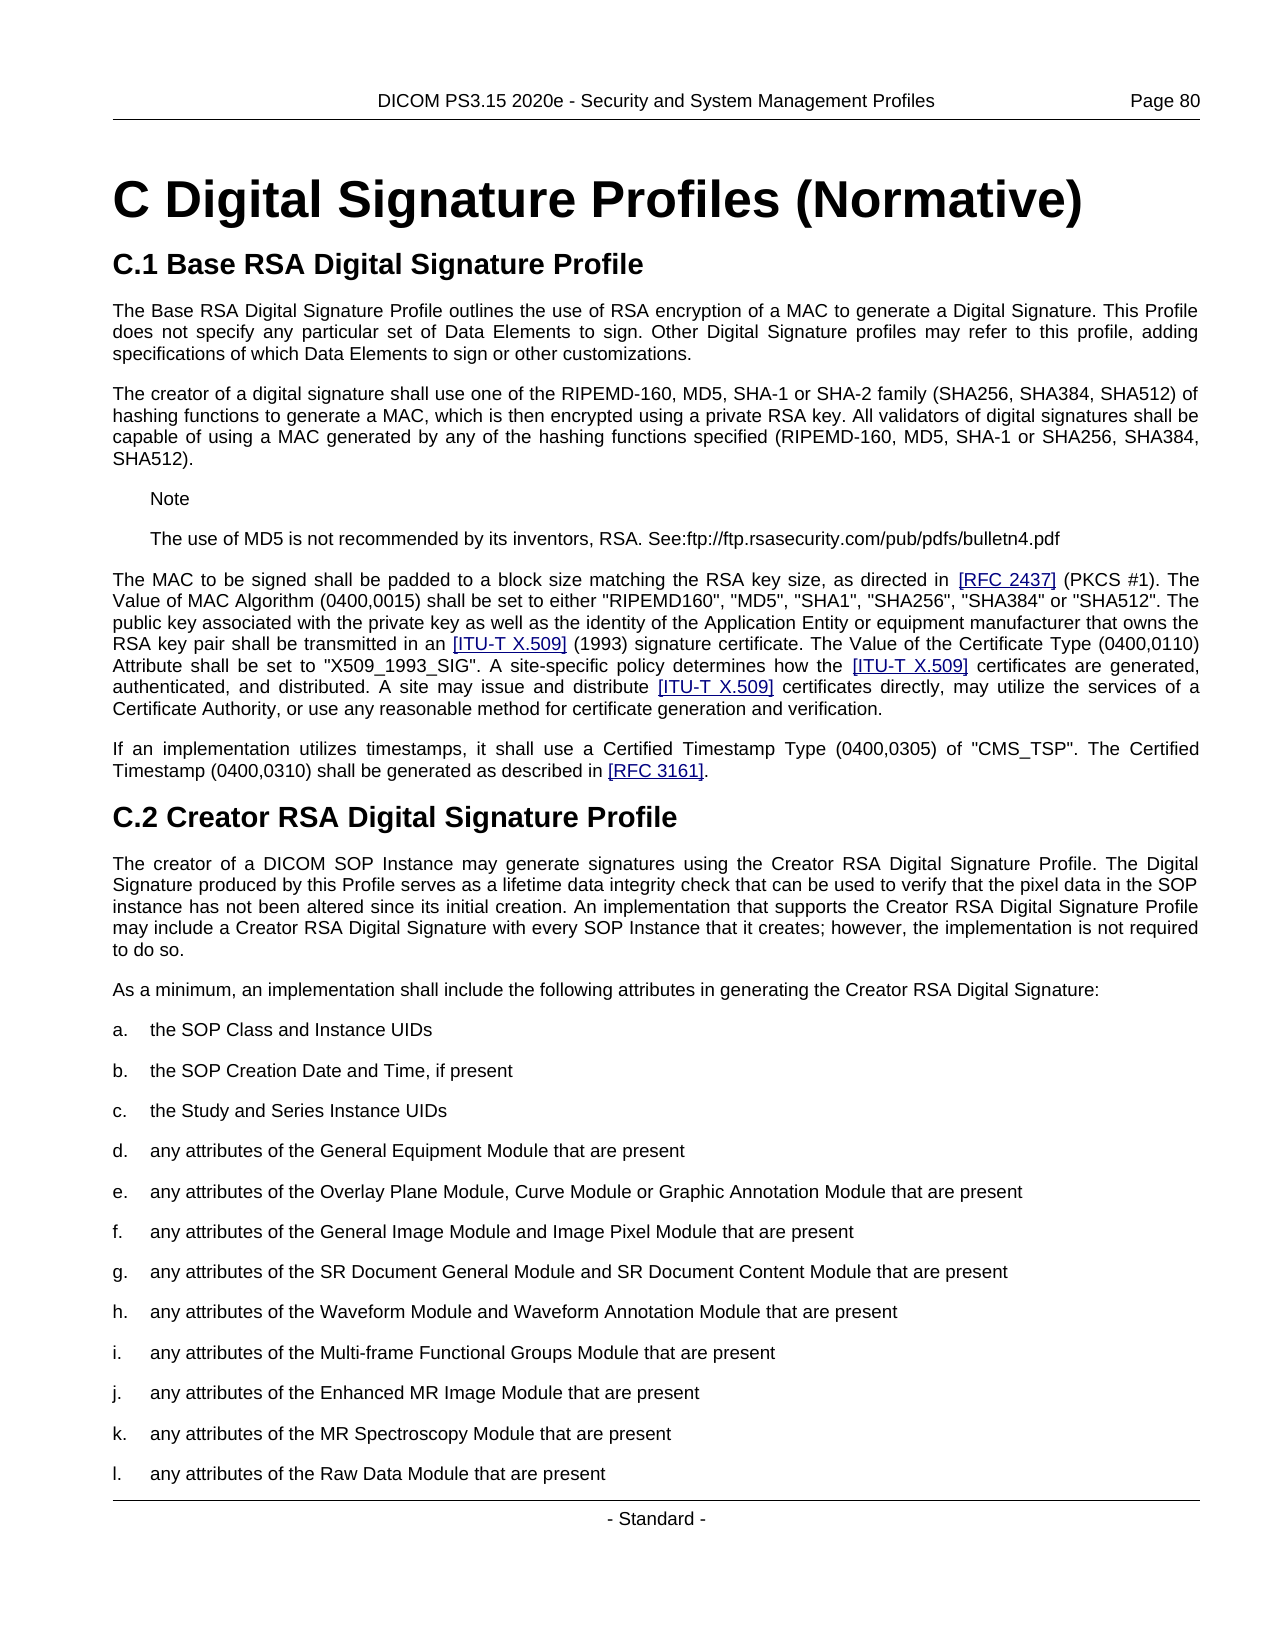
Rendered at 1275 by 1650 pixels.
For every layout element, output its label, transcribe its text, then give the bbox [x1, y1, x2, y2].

text As a minimum, an implementation shall include the following attributes in generating the Creator RSA Digital Signature: [112, 979, 1200, 1000]
text If an implementation utilizes timestamps, it shall use a Certified Timestamp Type (0400,0305) of "CMS_TSP". The Certified Timestamp (0400,0310) shall be generated as described in [RFC 3161]. [112, 738, 1200, 781]
text b. the SOP Creation Date and Time, if present [112, 1059, 1200, 1081]
text Note [150, 488, 1162, 509]
text k. any attributes of the MR Spectroscopy Module that are present [112, 1422, 1200, 1444]
text c. the Study and Series Instance UIDs [112, 1100, 1200, 1121]
text The MAC to be signed shall be padded to a block size matching the RSA key size, as directed in [RFC 2437] (PKCS #1). The Value of MAC Algorithm (0400,0015) shall be set to either "RIPEMD160", "MD5", "SHA1", "SHA256", "SHA384" or "SHA512". The public key associated with the private key as well as the identity of the Application Entity or equipment manufacturer that owns the RSA key pair shall be transmitted in an [ITU-T X.509] (1993) signature certificate. The Value of the Certificate Type (0400,0110) Attribute shall be set to "X509_1993_SIG". A site-specific policy determines how the [ITU-T X.509] certificates are generated, authenticated, and distributed. A site may issue and distribute [ITU-T X.509] certificates directly, may utilize the services of a Certificate Authority, or use any reasonable method for certificate generation and verification. [112, 568, 1200, 719]
text h. any attributes of the Waveform Module and Waveform Annotation Module that are present [112, 1301, 1200, 1323]
text C.2 Creator RSA Digital Signature Profile [112, 800, 1200, 833]
text e. any attributes of the Overlay Plane Module, Curve Module or Graphic Annotation Module that are present [112, 1180, 1200, 1202]
text a. the SOP Class and Instance UIDs [112, 1019, 1200, 1041]
text l. any attributes of the Raw Data Module that are present [112, 1463, 1200, 1484]
text g. any attributes of the SR Document General Module and SR Document Content Module that are present [112, 1261, 1200, 1283]
text The use of MD5 is not recommended by its inventors, RSA. See:ftp://ftp.rsasecurity.com/pub/pdfs/bulletn4.pdf [150, 528, 1162, 550]
text The creator of a digital signature shall use one of the RIPEMD-160, MD5, SHA-1 or SHA-2 family (SHA256, SHA384, SHA512) of hashing functions to generate a MAC, which is then encrypted using a private RSA key. All validators of digital signatures shall be capable of using a MAC generated by any of the hashing functions specified (RIPEMD-160, MD5, SHA-1 or SHA256, SHA384, SHA512). [112, 383, 1200, 469]
text j. any attributes of the Enhanced MR Image Module that are present [112, 1382, 1200, 1403]
text The creator of a DICOM SOP Instance may generate signatures using the Creator RSA Digital Signature Profile. The Digital Signature produced by this Profile serves as a lifetime data integrity check that can be used to verify that the pixel data in the SOP instance has not been altered since its initial creation. An implementation that supports the Creator RSA Digital Signature Profile may include a Creator RSA Digital Signature with every SOP Instance that it creates; however, the implementation is not required to do so. [112, 852, 1200, 960]
text f. any attributes of the General Image Module and Image Pixel Module that are present [112, 1221, 1200, 1242]
text The Base RSA Digital Signature Profile outlines the use of RSA encryption of a MAC to generate a Digital Signature. This Profile does not specify any particular set of Data Elements to sign. Other Digital Signature profiles may refer to this profile, adding specifications of which Data Elements to sign or other customizations. [112, 299, 1200, 364]
text C Digital Signature Profiles (Normative) [112, 169, 1200, 228]
text d. any attributes of the General Equipment Module that are present [112, 1140, 1200, 1162]
text i. any attributes of the Multi-frame Functional Groups Module that are present [112, 1342, 1200, 1363]
text C.1 Base RSA Digital Signature Profile [112, 247, 1200, 281]
